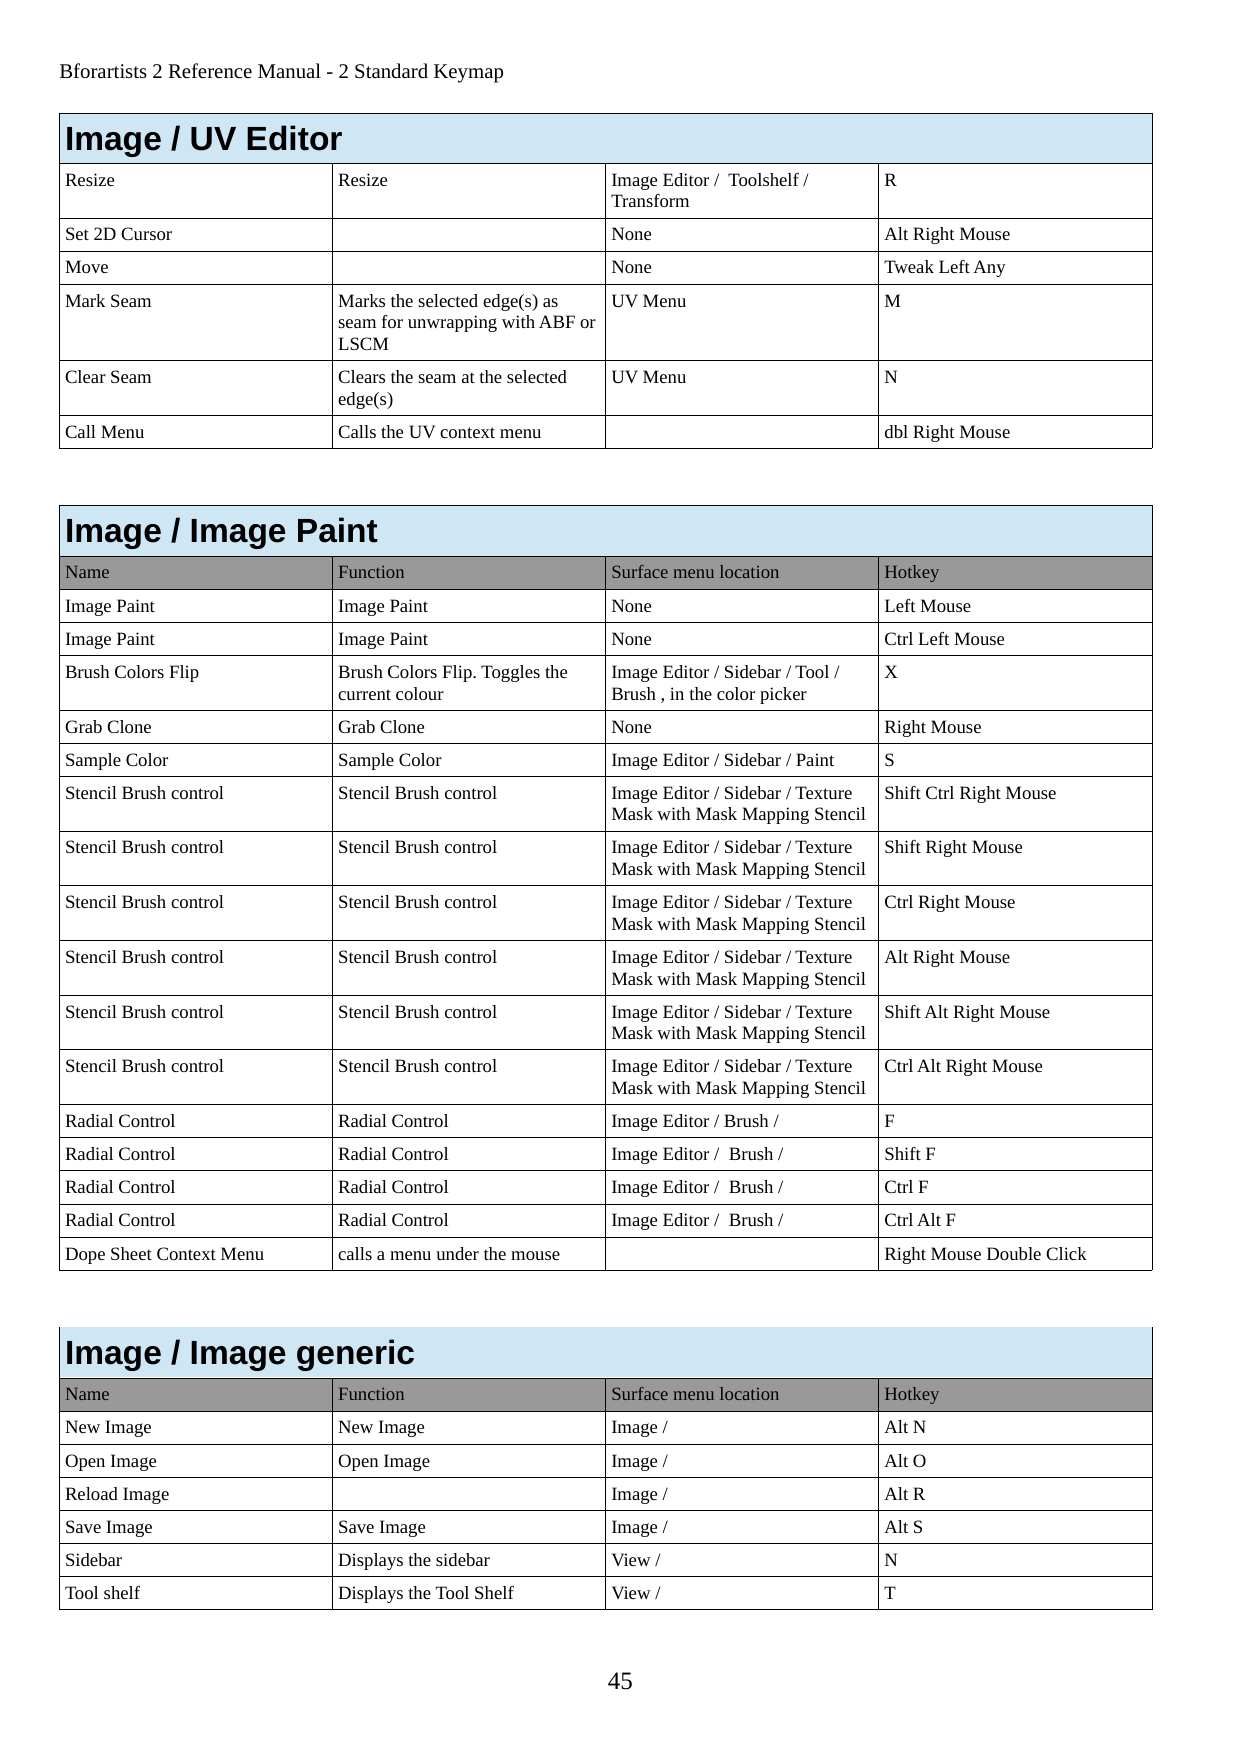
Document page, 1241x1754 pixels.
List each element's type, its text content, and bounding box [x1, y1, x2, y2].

table_cell Hotkey [879, 1379, 1152, 1411]
table_cell Open Image [333, 1445, 605, 1477]
table_cell Save Image [333, 1511, 605, 1543]
table_cell Radial Control [60, 1205, 332, 1237]
table_cell Grab Clone [60, 711, 332, 743]
table_cell View / [606, 1544, 878, 1576]
table_cell [606, 416, 878, 448]
table_cell Ctrl Alt Right Mouse [879, 1050, 1152, 1104]
table_cell N [879, 361, 1152, 415]
table_cell Brush Colors Flip. Toggles the current colour [333, 656, 605, 710]
table_cell Stencil Brush control [333, 1050, 605, 1104]
table_cell Image Editor / Sidebar / Texture Mask with Mask Mapping Stencil [606, 941, 878, 995]
table_cell Alt R [879, 1478, 1152, 1510]
table_cell Ctrl Alt F [879, 1205, 1152, 1237]
table_cell X [879, 656, 1152, 710]
table_cell Image Editor / Sidebar / Texture Mask with Mask Mapping Stencil [606, 996, 878, 1049]
table_cell Hotkey [879, 557, 1152, 589]
table_cell Ctrl Left Mouse [879, 623, 1152, 655]
table_cell Left Mouse [879, 590, 1152, 622]
table_cell Stencil Brush control [60, 832, 332, 885]
table_cell Stencil Brush control [333, 996, 605, 1049]
table_header Image / UV Editor [60, 114, 1152, 163]
table_cell New Image [60, 1412, 332, 1444]
table_cell Brush Colors Flip [60, 656, 332, 710]
table_cell None [606, 252, 878, 284]
table_cell [333, 219, 605, 251]
table_cell Ctrl F [879, 1171, 1152, 1203]
table_cell Image / [606, 1412, 878, 1444]
table_cell Sample Color [333, 744, 605, 776]
table_cell Image Editor / Sidebar / Texture Mask with Mask Mapping Stencil [606, 1050, 878, 1104]
table_cell Tweak Left Any [879, 252, 1152, 284]
table_cell Name [60, 557, 332, 589]
table_cell Resize [333, 164, 605, 217]
table_cell [333, 1478, 605, 1510]
table_cell Surface menu location [606, 557, 878, 589]
table_cell Alt N [879, 1412, 1152, 1444]
table_cell Image Editor / Brush / [606, 1171, 878, 1203]
table_cell Radial Control [333, 1205, 605, 1237]
table_cell Radial Control [333, 1105, 605, 1137]
table_cell Resize [60, 164, 332, 217]
table_cell Open Image [60, 1445, 332, 1477]
table_cell Displays the Tool Shelf [333, 1577, 605, 1609]
table_cell Image Editor / Sidebar / Texture Mask with Mask Mapping Stencil [606, 886, 878, 940]
table_cell Save Image [60, 1511, 332, 1543]
table_cell Shift Right Mouse [879, 832, 1152, 885]
table_cell Stencil Brush control [60, 996, 332, 1049]
table_cell Image Editor / Sidebar / Tool / Brush , in the color picker [606, 656, 878, 710]
table_cell Shift Ctrl Right Mouse [879, 777, 1152, 831]
table_cell Image Paint [60, 623, 332, 655]
table_cell Image Paint [333, 623, 605, 655]
table_cell Sample Color [60, 744, 332, 776]
table_cell UV Menu [606, 361, 878, 415]
table_cell Stencil Brush control [333, 832, 605, 885]
table_cell Image Paint [60, 590, 332, 622]
table_cell M [879, 285, 1152, 360]
table_cell Mark Seam [60, 285, 332, 360]
table_cell [606, 1238, 878, 1270]
table_cell Dope Sheet Context Menu [60, 1238, 332, 1270]
table_cell Right Mouse Double Click [879, 1238, 1152, 1270]
table_cell Stencil Brush control [333, 886, 605, 940]
table_cell Shift Alt Right Mouse [879, 996, 1152, 1049]
table_header Image / Image Paint [60, 506, 1152, 556]
table_cell Stencil Brush control [333, 941, 605, 995]
table_cell Image Editor / Brush / [606, 1138, 878, 1170]
table_cell Alt S [879, 1511, 1152, 1543]
table_cell Grab Clone [333, 711, 605, 743]
table_cell N [879, 1544, 1152, 1576]
table_cell Ctrl Right Mouse [879, 886, 1152, 940]
table_cell Displays the sidebar [333, 1544, 605, 1576]
table_cell Alt Right Mouse [879, 219, 1152, 251]
table_cell Image / [606, 1478, 878, 1510]
table_cell Radial Control [60, 1138, 332, 1170]
table_cell Move [60, 252, 332, 284]
table_cell Radial Control [60, 1171, 332, 1203]
table_cell Right Mouse [879, 711, 1152, 743]
table_cell Image / [606, 1511, 878, 1543]
table_cell New Image [333, 1412, 605, 1444]
table_cell Marks the selected edge(s) as seam for unwrapping with ABF or LSCM [333, 285, 605, 360]
table_header Image / Image generic [60, 1327, 1152, 1377]
table_cell Calls the UV context menu [333, 416, 605, 448]
table_cell calls a menu under the mouse [333, 1238, 605, 1270]
table_cell None [606, 219, 878, 251]
table_cell UV Menu [606, 285, 878, 360]
table_cell S [879, 744, 1152, 776]
table_cell Alt Right Mouse [879, 941, 1152, 995]
table_cell Tool shelf [60, 1577, 332, 1609]
table_cell Stencil Brush control [60, 777, 332, 831]
table_cell None [606, 711, 878, 743]
table_cell Set 2D Cursor [60, 219, 332, 251]
table_cell Shift F [879, 1138, 1152, 1170]
table_cell Radial Control [60, 1105, 332, 1137]
table_cell Radial Control [333, 1171, 605, 1203]
table_cell Clear Seam [60, 361, 332, 415]
table_cell Name [60, 1379, 332, 1411]
table_cell Alt O [879, 1445, 1152, 1477]
table_cell Function [333, 1379, 605, 1411]
table_cell Stencil Brush control [60, 941, 332, 995]
table_cell Image Editor / Toolshelf / Transform [606, 164, 878, 217]
table_cell Image Paint [333, 590, 605, 622]
table_cell F [879, 1105, 1152, 1137]
table_cell Call Menu [60, 416, 332, 448]
table_cell Image Editor / Brush / [606, 1105, 878, 1137]
table_cell Image Editor / Brush / [606, 1205, 878, 1237]
table_cell Image Editor / Sidebar / Paint [606, 744, 878, 776]
table_cell [333, 252, 605, 284]
table_cell Radial Control [333, 1138, 605, 1170]
table_cell Clears the seam at the selected edge(s) [333, 361, 605, 415]
table_cell Surface menu location [606, 1379, 878, 1411]
table_cell Stencil Brush control [60, 1050, 332, 1104]
table_cell Stencil Brush control [60, 886, 332, 940]
table_cell Reload Image [60, 1478, 332, 1510]
table_cell dbl Right Mouse [879, 416, 1152, 448]
table_cell View / [606, 1577, 878, 1609]
table_cell R [879, 164, 1152, 217]
table_cell Image Editor / Sidebar / Texture Mask with Mask Mapping Stencil [606, 777, 878, 831]
table_cell None [606, 590, 878, 622]
table_cell T [879, 1577, 1152, 1609]
table_cell None [606, 623, 878, 655]
table_cell Stencil Brush control [333, 777, 605, 831]
table_cell Image / [606, 1445, 878, 1477]
table_cell Sidebar [60, 1544, 332, 1576]
table_cell Function [333, 557, 605, 589]
table_cell Image Editor / Sidebar / Texture Mask with Mask Mapping Stencil [606, 832, 878, 885]
